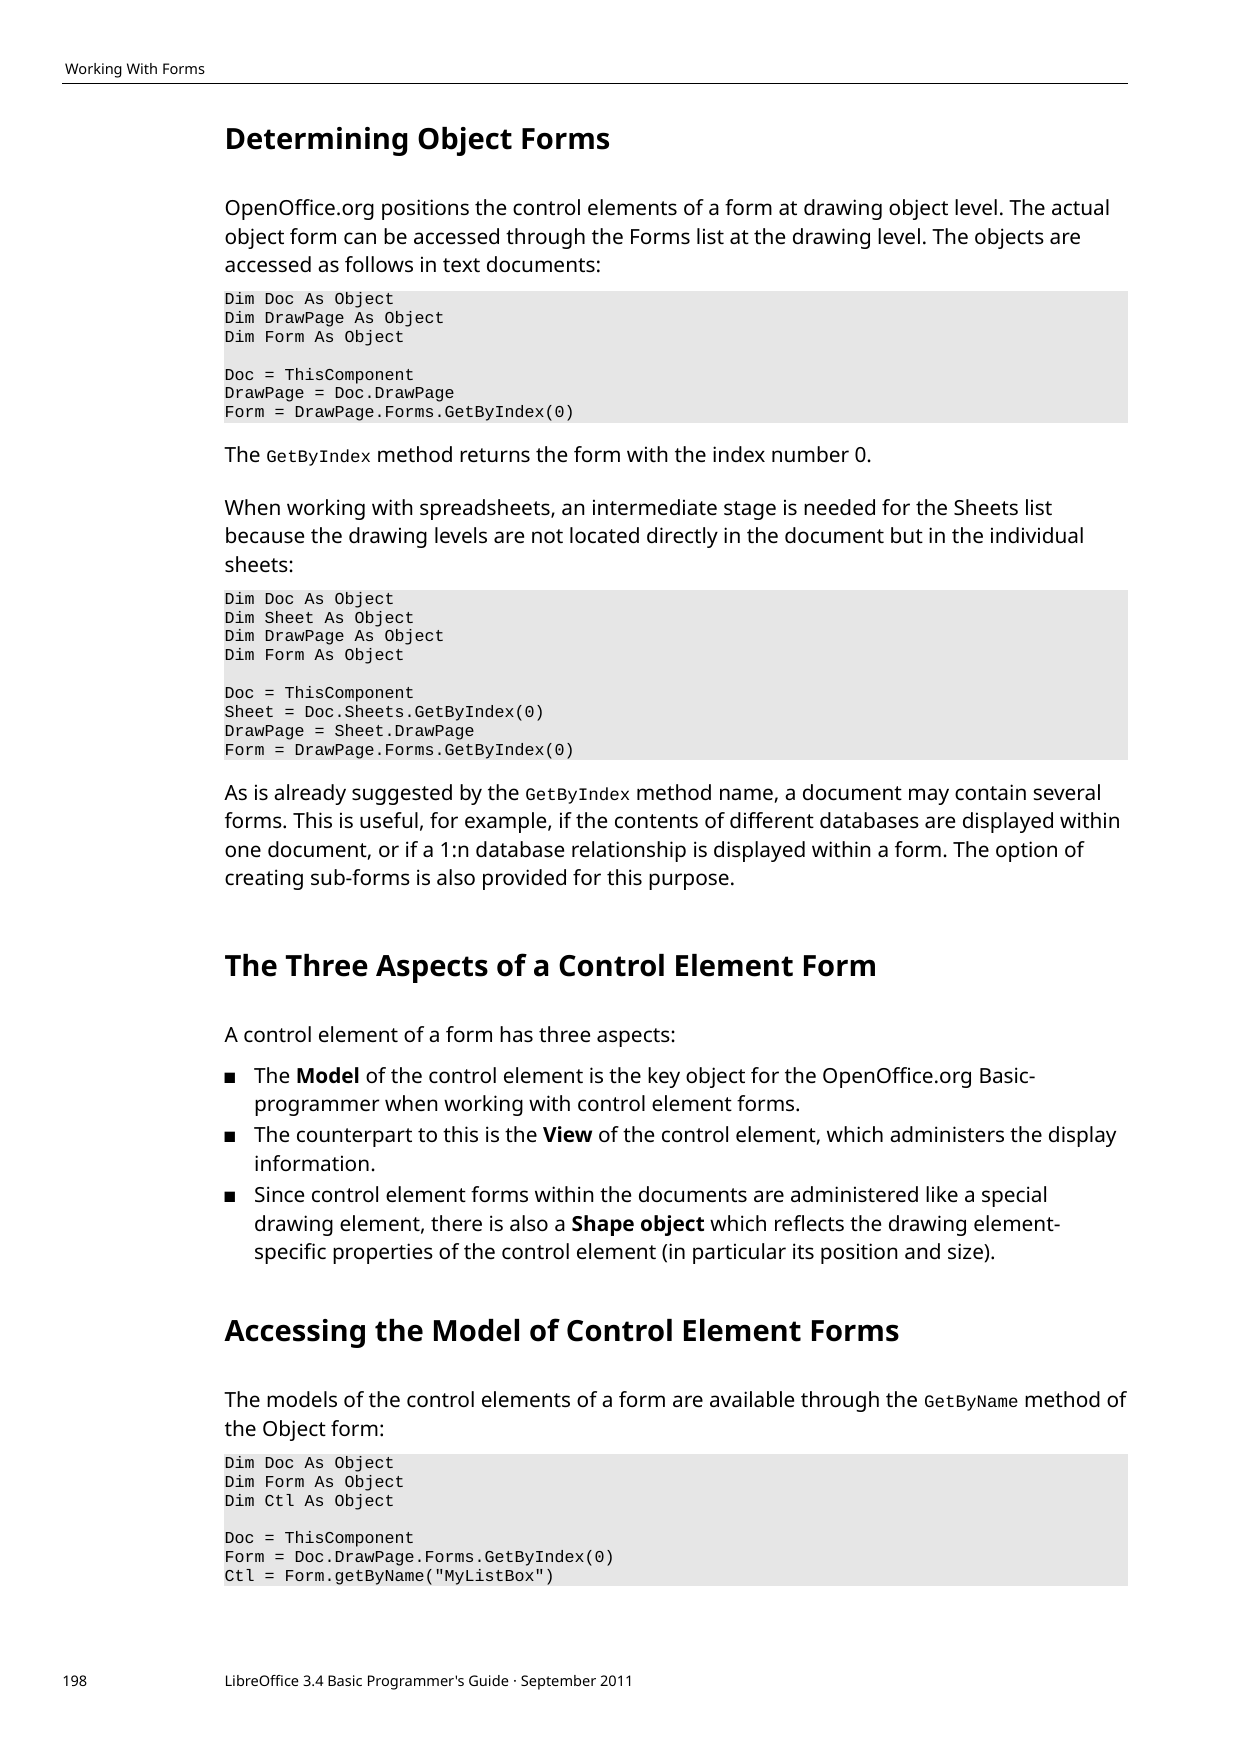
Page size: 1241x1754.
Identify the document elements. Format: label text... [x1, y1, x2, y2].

text Dim Doc As Object Dim Form As Object Dim Ctl As Object Doc = ThisComponent Form = Doc.DrawPage.Forms.GetByIndex(0) Ctl = Form.getByName("MyListBox") [224, 1454, 1128, 1586]
text As is already suggested by the GetByIndex method name, a document may contain several forms. This is useful, for example, if the contents of different databases are displayed within one document, or if a 1:n database relationship is displayed within a form. The option of creating sub-forms is also provided for this purpose. [224, 778, 1128, 892]
list The Model of the control element is the key object for the OpenOffice.org Basic-programmer when working with control element forms. [224, 1061, 1128, 1118]
text A control element of a form has three aspects: [224, 1020, 1128, 1049]
list The counterpart to this is the View of the control element, which administers the display information. [224, 1121, 1128, 1177]
list Since control element forms within the documents are administered like a special drawing element, there is also a Shape object which reflects the drawing element-specific properties of the control element (in particular its position and size). [224, 1181, 1128, 1266]
text The GetByIndex method returns the form with the index number 0. [224, 441, 1128, 469]
subtitle Determining Object Forms [224, 118, 1128, 158]
text OpenOffice.org positions the control elements of a form at drawing object level. The actual object form can be accessed through the Forms list at the drawing level. The objects are accessed as follows in text documents: [224, 193, 1128, 279]
text Dim Doc As Object Dim DrawPage As Object Dim Form As Object Doc = ThisComponent DrawPage = Doc.DrawPage Form = DrawPage.Forms.GetByIndex(0) [224, 291, 1128, 423]
subtitle The Three Aspects of a Control Element Form [224, 945, 1128, 985]
text The models of the control elements of a form are available through the GetByName method of the Object form: [224, 1386, 1128, 1442]
text When working with spreadsheets, an intermediate stage is needed for the Sheets list because the drawing levels are not located directly in the document but in the individual sheets: [224, 493, 1128, 578]
subtitle Accessing the Model of Control Element Forms [224, 1310, 1128, 1350]
text Dim Doc As Object Dim Sheet As Object Dim DrawPage As Object Dim Form As Object Doc = ThisComponent Sheet = Doc.Sheets.GetByIndex(0) DrawPage = Sheet.DrawPage Form = DrawPage.Forms.GetByIndex(0) [224, 590, 1128, 760]
